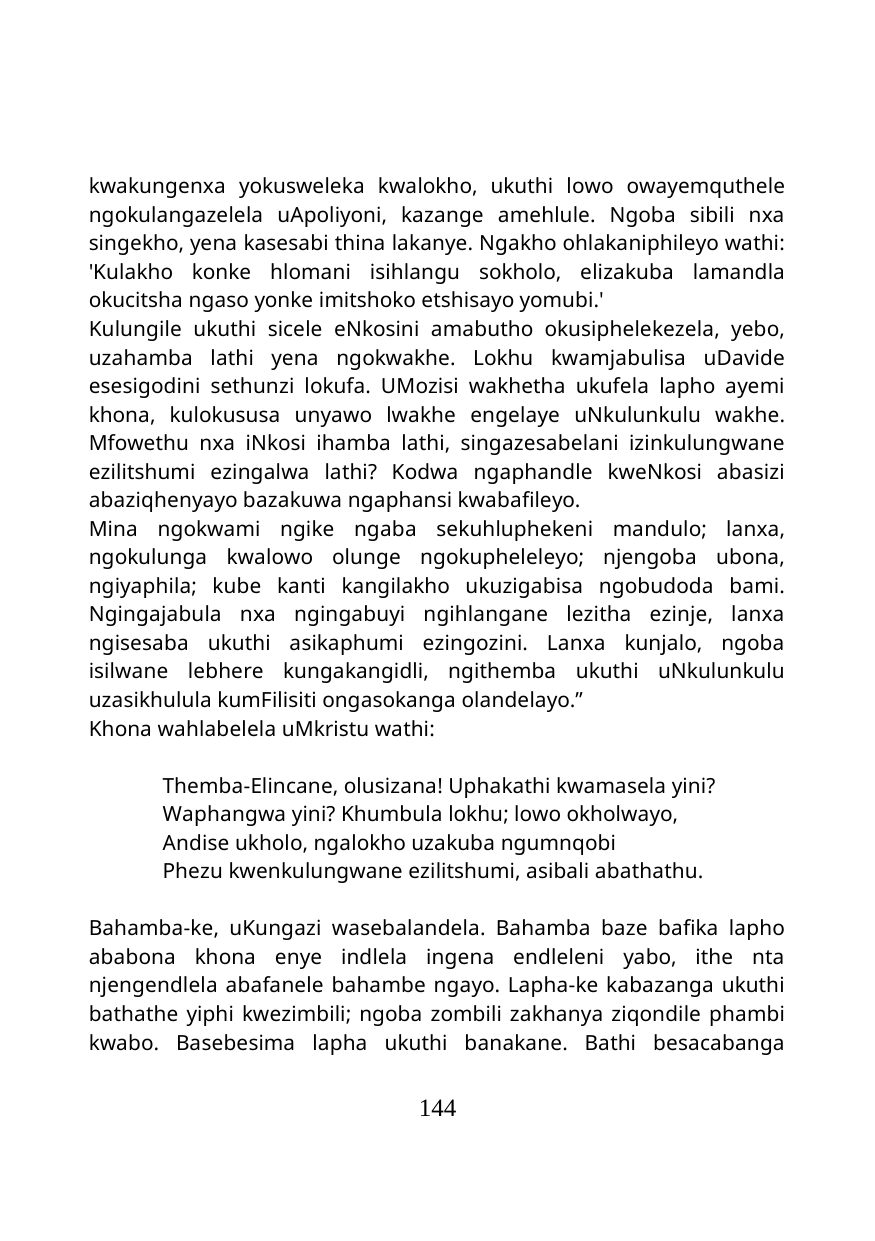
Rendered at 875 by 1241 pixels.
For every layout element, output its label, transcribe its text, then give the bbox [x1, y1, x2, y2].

text Waphangwa yini? Khumbula lokhu; lowo okholwayo, [88, 799, 786, 828]
text Kulungile ukuthi sicele eNkosini amabutho okusiphelekezela, yebo, uzahamba lathi yena ngokwakhe. Lokhu kwamjabulisa uDavide esesigodini sethunzi lokufa. UMozisi wakhetha ukufela lapho ayemi khona, kulokususa unyawo lwakhe engelaye uNkulunkulu wakhe. Mfowethu nxa iNkosi ihamba lathi, singazesabelani izinkulungwane ezilitshumi ezingalwa lathi? Kodwa ngaphandle kweNkosi abasizi abaziqhenyayo bazakuwa ngaphansi kwabafileyo. [88, 314, 786, 514]
text Andise ukholo, ngalokho uzakuba ngumnqobi [88, 828, 786, 856]
text Mina ngokwami ngike ngaba sekuhluphekeni mandulo; lanxa, ngokulunga kwalowo olunge ngokupheleleyo; njengoba ubona, ngiyaphila; kube kanti kangilakho ukuzigabisa ngobudoda bami. Ngingajabula nxa ngingabuyi ngihlangane lezitha ezinje, lanxa ngisesaba ukuthi asikaphumi ezingozini. Lanxa kunjalo, ngoba isilwane lebhere kungakangidli, ngithemba ukuthi uNkulunkulu uzasikhulula kumFilisiti ongasokanga olandelayo.” [88, 514, 786, 713]
text Phezu kwenkulungwane ezilitshumi, asibali abathathu. [88, 856, 786, 885]
text kwakungenxa yokusweleka kwalokho, ukuthi lowo owayemquthele ngokulangazelela uApoliyoni, kazange amehlule. Ngoba sibili nxa singekho, yena kasesabi thina lakanye. Ngakho ohlakaniphileyo wathi: 'Kulakho konke hlomani isihlangu sokholo, elizakuba lamandla okucitsha ngaso yonke imitshoko etshisayo yomubi.' [88, 171, 786, 314]
text Khona wahlabelela uMkristu wathi: [88, 713, 786, 742]
text Bahamba-ke, uKungazi wasebalandela. Bahamba baze bafika lapho ababona khona enye indlela ingena endleleni yabo, ithe nta njengendlela abafanele bahambe ngayo. Lapha-ke kabazanga ukuthi bathathe yiphi kwezimbili; ngoba zombili zakhanya ziqondile phambi kwabo. Basebesima lapha ukuthi banakane. Bathi besacabanga [88, 913, 786, 1056]
text Themba-Elincane, olusizana! Uphakathi kwamasela yini? [88, 771, 786, 799]
